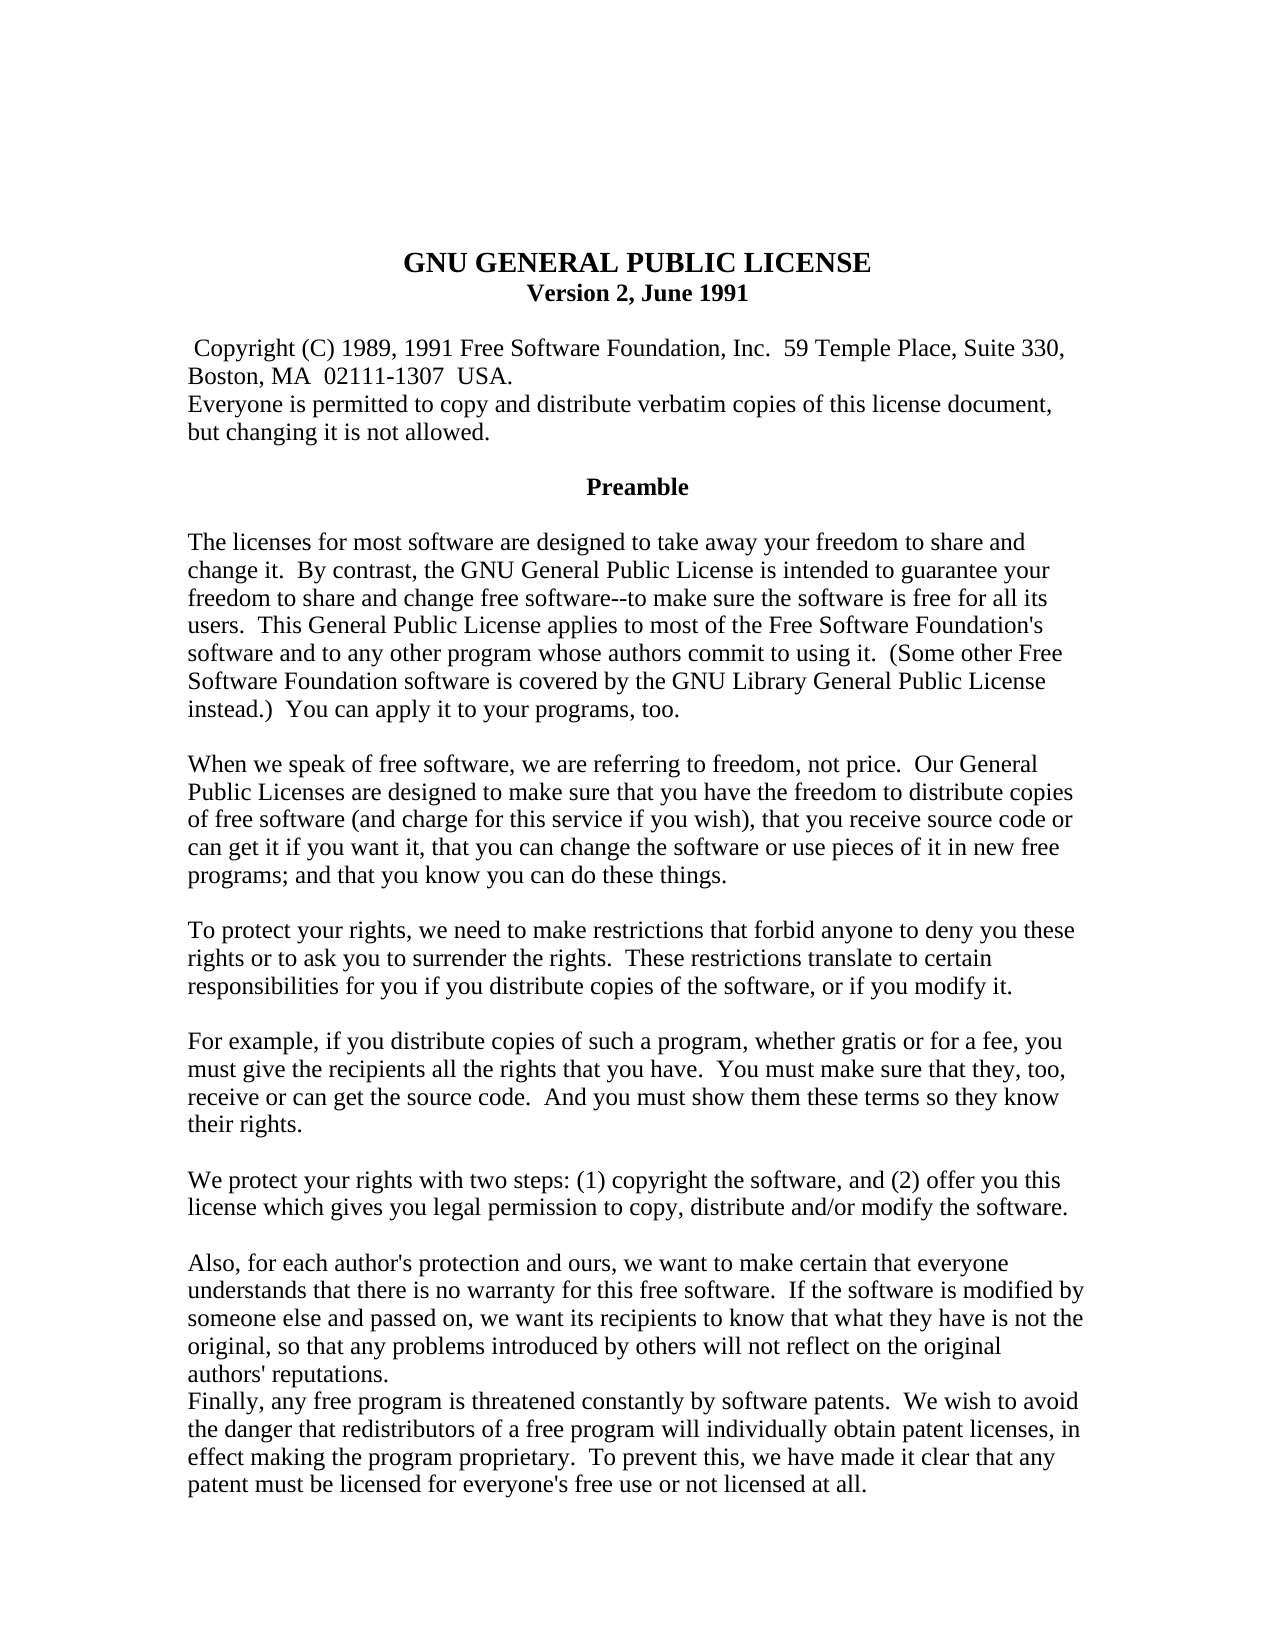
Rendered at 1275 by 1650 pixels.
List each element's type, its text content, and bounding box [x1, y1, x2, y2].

text Preamble [187, 473, 1087, 501]
text Version 2, June 1991 [187, 279, 1087, 307]
text The licenses for most software are designed to take away your freedom to share and change it. By contrast, the GNU General Public License is intended to guarantee your freedom to share and change free software--to make sure the software is free for all its users. This General Public License applies to most of the Free Software Foundation's software and to any other program whose authors commit to using it. (Some other Free Software Foundation software is covered by the GNU Library General Public License instead.) You can apply it to your programs, too. [187, 528, 1087, 722]
text Everyone is permitted to copy and distribute verbatim copies of this license document, but changing it is not allowed. [187, 390, 1087, 445]
text authors' reputations. [187, 1360, 1087, 1387]
text Also, for each author's protection and ours, we want to make certain that everyone understands that there is no warranty for this free software. If the software is modified by someone else and passed on, we want its recipients to know that what they have is not the original, so that any problems introduced by others will not reflect on the original [187, 1249, 1087, 1360]
text We protect your rights with two steps: (1) copyright the software, and (2) offer you this license which gives you legal permission to copy, distribute and/or modify the software. [187, 1166, 1087, 1221]
text When we speak of free software, we are referring to freedom, not price. Our General Public Licenses are designed to make sure that you have the freedom to distribute copies of free software (and charge for this service if you wish), that you receive source code or can get it if you want it, that you can change the software or use pieces of it in new free programs; and that you know you can do these things. [187, 750, 1087, 889]
text To protect your rights, we need to make restrictions that forbid anyone to deny you these rights or to ask you to surrender the rights. These restrictions translate to certain responsibilities for you if you distribute copies of the software, or if you modify it. [187, 916, 1087, 999]
text Copyright (C) 1989, 1991 Free Software Foundation, Inc. 59 Temple Place, Suite 330, Boston, MA 02111-1307 USA. [187, 334, 1087, 390]
text For example, if you distribute copies of such a program, whether gratis or for a fee, you must give the recipients all the rights that you have. You must make sure that they, too, receive or can get the source code. And you must show them these terms so they know their rights. [187, 1027, 1087, 1138]
text Finally, any free program is threatened constantly by software patents. We wish to avoid the danger that redistributors of a free program will individually obtain patent licenses, in effect making the program proprietary. To prevent this, we have made it clear that any patent must be licensed for everyone's free use or not licensed at all. [187, 1387, 1087, 1498]
text GNU GENERAL PUBLIC LICENSE [187, 247, 1087, 279]
